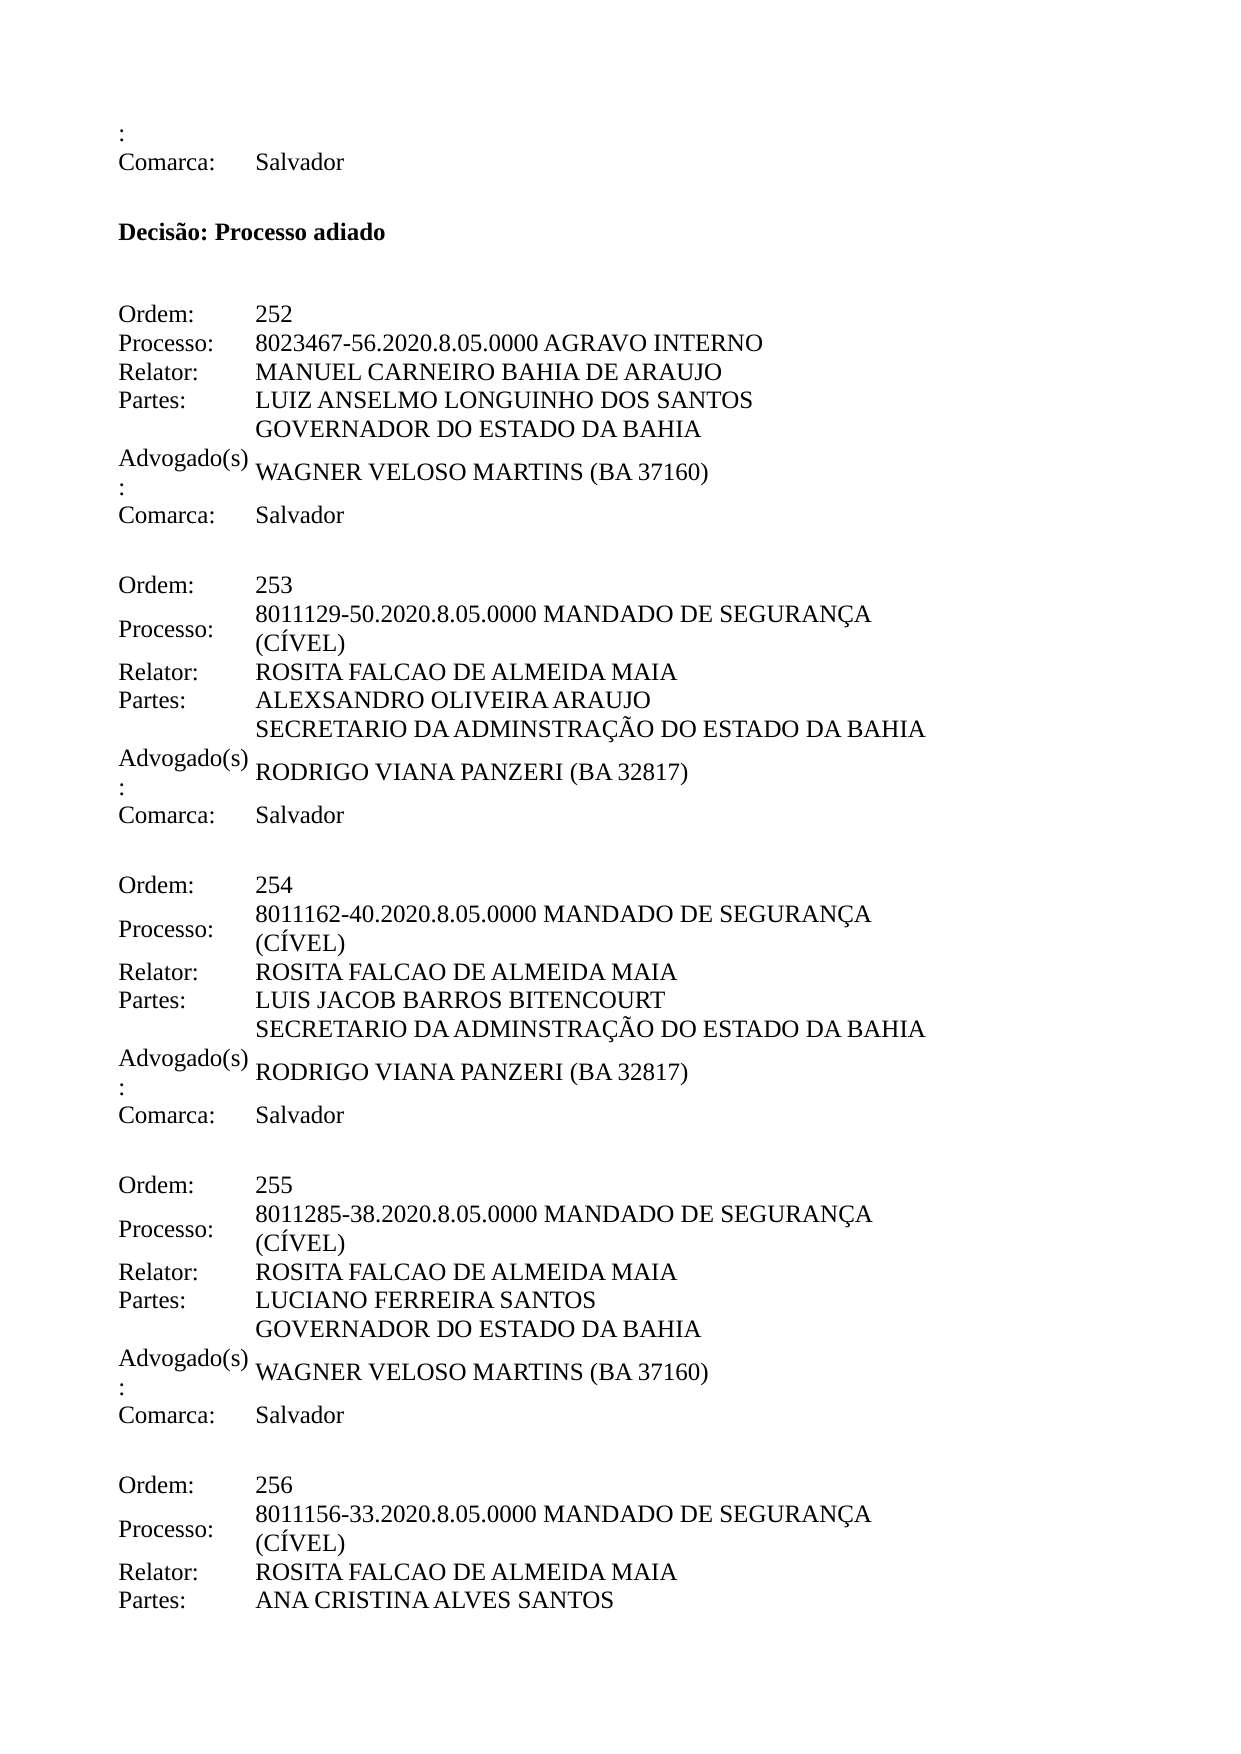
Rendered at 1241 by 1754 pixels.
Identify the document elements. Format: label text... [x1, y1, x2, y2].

table_cell 8011285-38.2020.8.05.0000 MANDADO DE SEGURANÇA (CÍVEL) [255, 1199, 968, 1257]
table_cell SECRETARIO DA ADMINSTRAÇÃO DO ESTADO DA BAHIA [255, 1014, 967, 1043]
table_cell Comarca: [118, 801, 255, 829]
table_cell Relator: [118, 657, 255, 686]
table_cell Comarca: [118, 501, 255, 529]
table_cell [118, 1314, 255, 1343]
table_cell RODRIGO VIANA PANZERI (BA 32817) [255, 743, 967, 801]
table_cell : [118, 118, 255, 147]
table_cell Relator: [118, 1257, 255, 1286]
table_cell Salvador [255, 501, 766, 529]
table_cell Processo: [118, 1199, 255, 1257]
table_cell LUIS JACOB BARROS BITENCOURT [255, 986, 967, 1014]
table_cell WAGNER VELOSO MARTINS (BA 37160) [255, 1343, 968, 1401]
table_cell [118, 414, 255, 443]
table_header 255 [255, 1171, 968, 1199]
table_cell Partes: [118, 686, 255, 714]
table_cell Relator: [118, 1557, 255, 1586]
table_cell 8011162-40.2020.8.05.0000 MANDADO DE SEGURANÇA (CÍVEL) [255, 899, 967, 957]
table_cell LUIZ ANSELMO LONGUINHO DOS SANTOS [255, 386, 766, 414]
table_cell Comarca: [118, 1101, 255, 1129]
table_cell Salvador [255, 801, 967, 829]
table_cell ALEXSANDRO OLIVEIRA ARAUJO [255, 686, 967, 714]
table_cell Partes: [118, 986, 255, 1014]
table_cell 8011129-50.2020.8.05.0000 MANDADO DE SEGURANÇA (CÍVEL) [255, 599, 967, 657]
table_header Ordem: [118, 571, 255, 599]
table_cell GOVERNADOR DO ESTADO DA BAHIA [255, 1314, 968, 1343]
table_cell LUCIANO FERREIRA SANTOS [255, 1286, 968, 1314]
table_cell 8011156-33.2020.8.05.0000 MANDADO DE SEGURANÇA (CÍVEL) [255, 1499, 967, 1557]
table_cell ROSITA FALCAO DE ALMEIDA MAIA [255, 657, 967, 686]
table_header Ordem: [118, 299, 255, 328]
table_cell WAGNER VELOSO MARTINS (BA 37160) [255, 443, 766, 501]
table_cell Advogado(s): [118, 743, 255, 801]
table_cell Salvador [255, 147, 968, 176]
table_header Ordem: [118, 1471, 255, 1499]
table_header Ordem: [118, 871, 255, 899]
table_cell GOVERNADOR DO ESTADO DA BAHIA [255, 414, 766, 443]
table_cell Processo: [118, 1499, 255, 1557]
table_cell ROSITA FALCAO DE ALMEIDA MAIA [255, 957, 967, 986]
table_cell Relator: [118, 357, 255, 386]
table_cell Partes: [118, 1286, 255, 1314]
table_cell Advogado(s): [118, 1343, 255, 1401]
table_cell ROSITA FALCAO DE ALMEIDA MAIA [255, 1257, 968, 1286]
table_cell Advogado(s): [118, 443, 255, 501]
table_cell MANUEL CARNEIRO BAHIA DE ARAUJO [255, 357, 766, 386]
table_cell Partes: [118, 1586, 255, 1614]
table_cell Salvador [255, 1101, 967, 1129]
table_header 256 [255, 1471, 967, 1499]
table_cell 8023467-56.2020.8.05.0000 AGRAVO INTERNO [255, 328, 766, 357]
table_cell [118, 714, 255, 743]
table_cell ROSITA FALCAO DE ALMEIDA MAIA [255, 1557, 967, 1586]
table_cell Relator: [118, 957, 255, 986]
table_cell Comarca: [118, 147, 255, 176]
table_cell Comarca: [118, 1401, 255, 1429]
table_header 252 [255, 299, 766, 328]
table_header 254 [255, 871, 967, 899]
table_cell [255, 118, 968, 147]
table_cell RODRIGO VIANA PANZERI (BA 32817) [255, 1043, 967, 1101]
table_header Ordem: [118, 1171, 255, 1199]
table_cell Processo: [118, 899, 255, 957]
table_cell ANA CRISTINA ALVES SANTOS [255, 1586, 967, 1614]
table_header 253 [255, 571, 967, 599]
table_cell Processo: [118, 599, 255, 657]
table_cell [118, 1014, 255, 1043]
text Decisão: Processo adiado [118, 217, 1101, 246]
table_cell Advogado(s): [118, 1043, 255, 1101]
table_cell Partes: [118, 386, 255, 414]
table_cell SECRETARIO DA ADMINSTRAÇÃO DO ESTADO DA BAHIA [255, 714, 967, 743]
table_cell Processo: [118, 328, 255, 357]
table_cell Salvador [255, 1401, 968, 1429]
